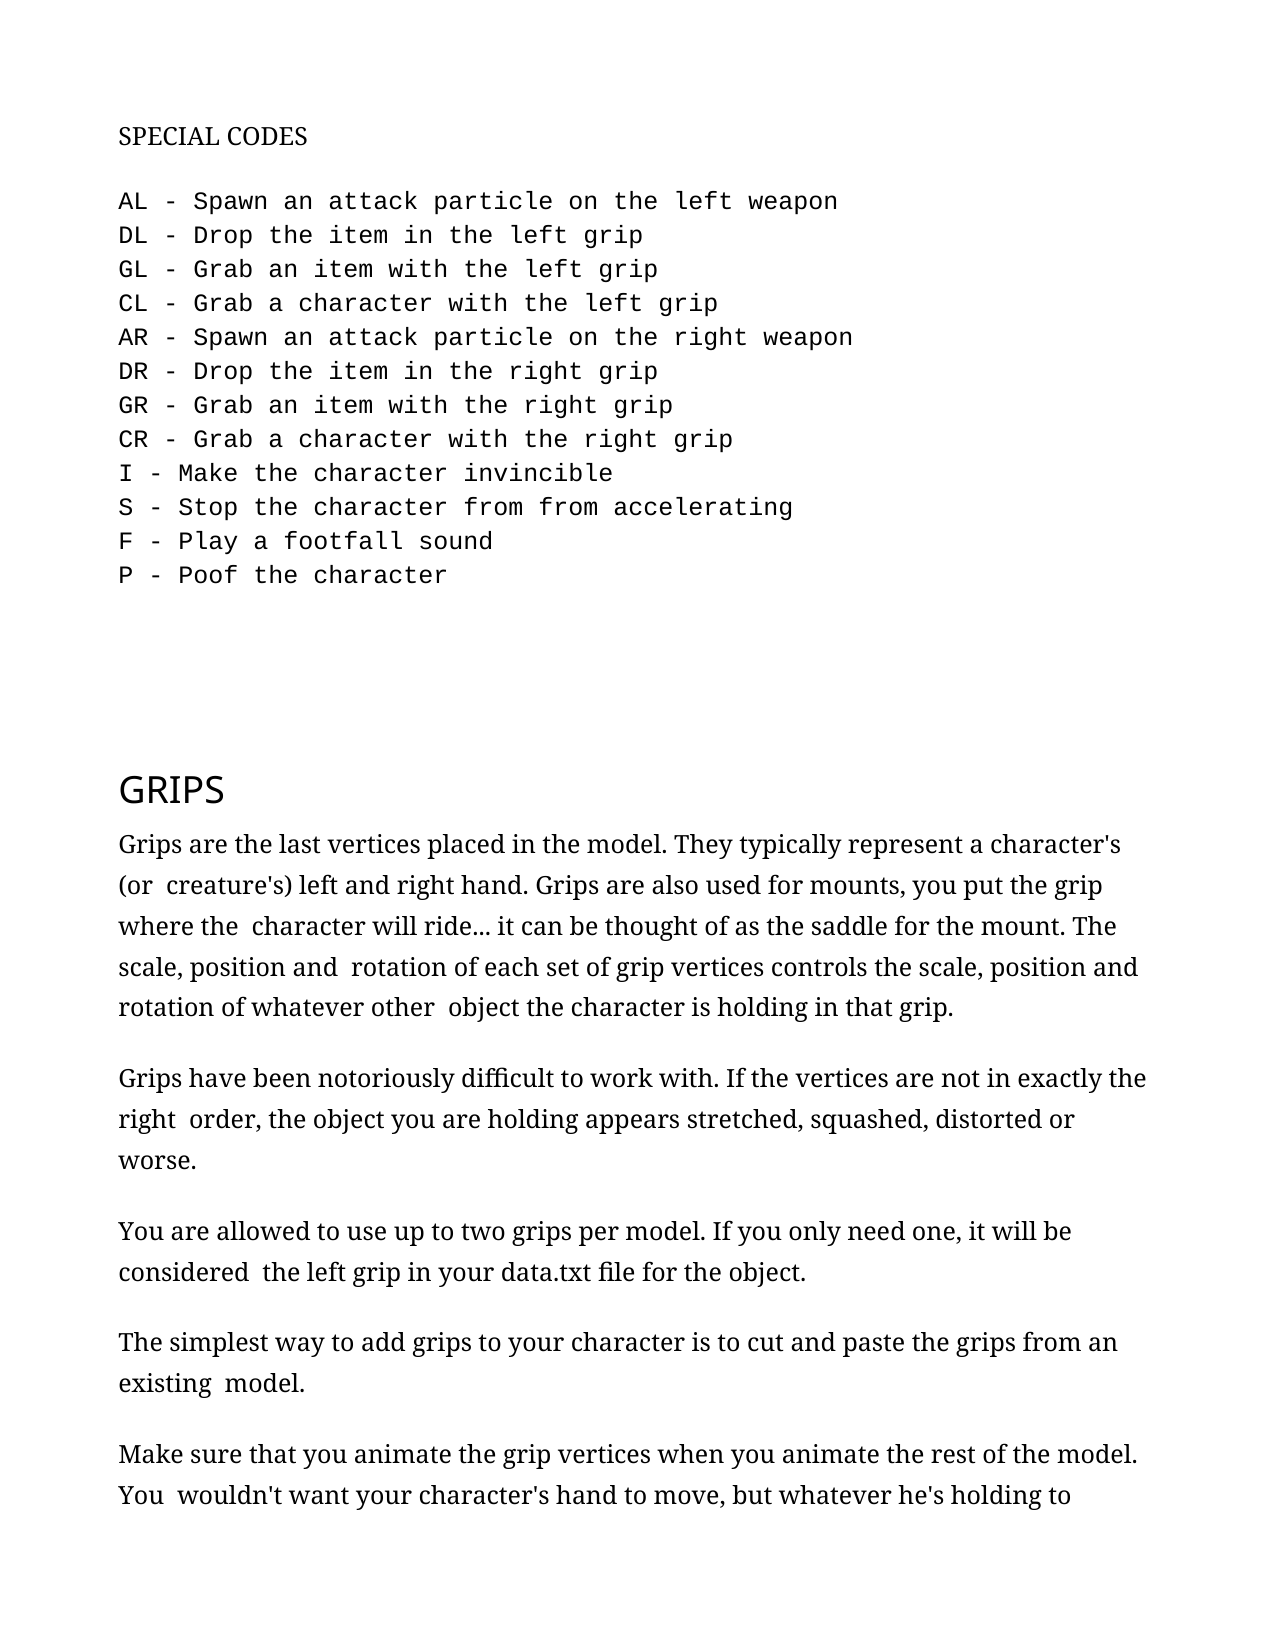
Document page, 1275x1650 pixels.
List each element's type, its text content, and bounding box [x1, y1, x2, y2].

text DL - Drop the item in the left grip [118, 223, 1157, 251]
text You are allowed to use up to two grips per model. If you only need one, it will be considered the left grip in your data.txt file for the object. [118, 1213, 1157, 1288]
text AR - Spawn an attack particle on the right weapon [118, 325, 1157, 353]
text Make sure that you animate the grip vertices when you animate the rest of the model. You wouldn't want your character's hand to move, but whatever he's holding to [118, 1437, 1157, 1512]
text The simplest way to add grips to your character is to cut and paste the grips from an existing model. [118, 1325, 1157, 1400]
text SPECIAL CODES [118, 118, 1157, 152]
subtitle GRIPS [118, 763, 1157, 814]
text I - Make the character invincible [118, 461, 1157, 489]
text CR - Grab a character with the right grip [118, 427, 1157, 455]
text S - Stop the character from from accelerating [118, 494, 1157, 523]
text Grips are the last vertices placed in the model. They typically represent a character's (or creature's) left and right hand. Grips are also used for mounts, you put the grip where the character will ride... it can be thought of as the saddle for the mount. The scale, position and rotation of each set of grip vertices controls the scale, position and rotation of whatever other object the character is holding in that grip. [118, 827, 1157, 1024]
text GR - Grab an item with the right grip [118, 393, 1157, 421]
text Grips have been notoriously difficult to work with. If the vertices are not in exactly the right order, the object you are holding appears stretched, squashed, distorted or worse. [118, 1061, 1157, 1177]
text AL - Spawn an attack particle on the left weapon [118, 189, 1157, 217]
text GL - Grab an item with the left grip [118, 257, 1157, 285]
text CL - Grab a character with the left grip [118, 291, 1157, 319]
text P - Poof the character [118, 562, 1157, 591]
text DR - Drop the item in the right grip [118, 359, 1157, 387]
text F - Play a footfall sound [118, 528, 1157, 557]
